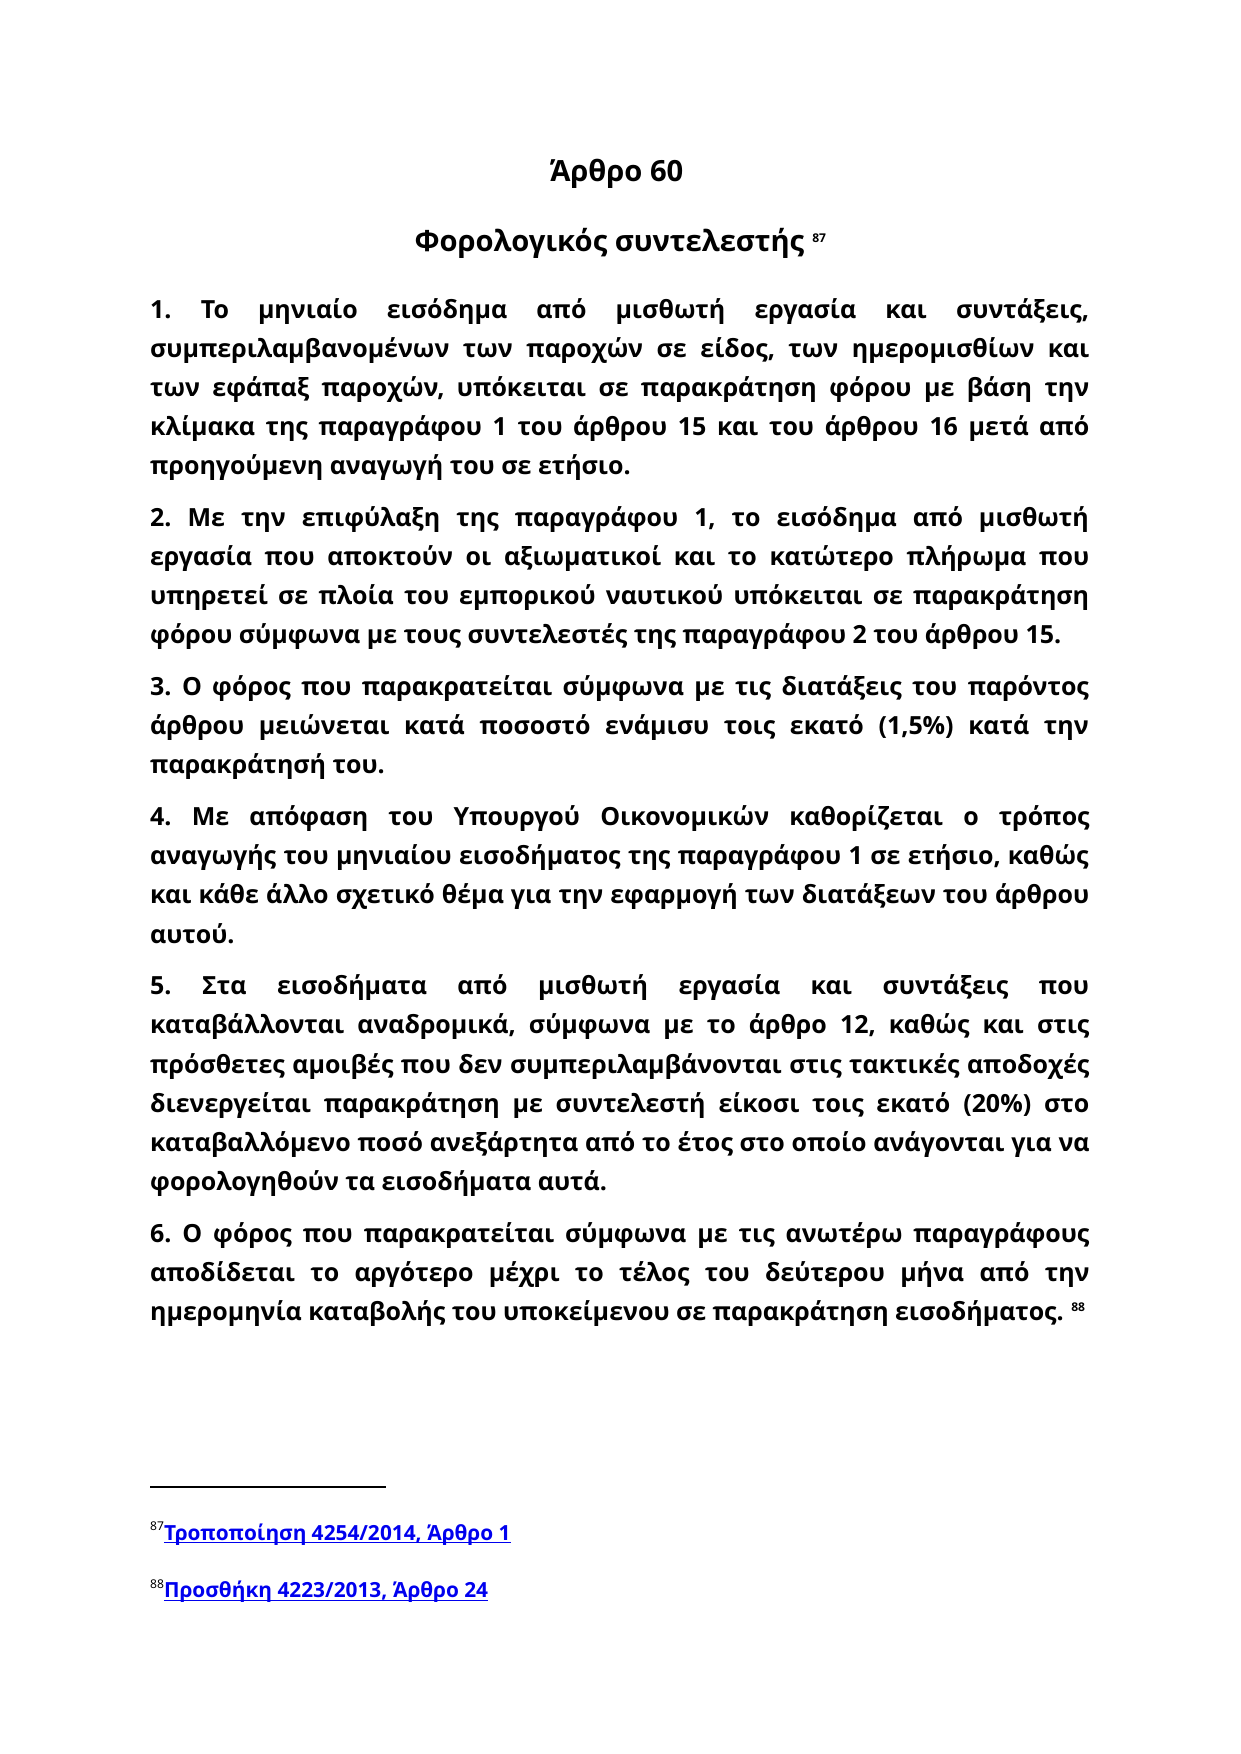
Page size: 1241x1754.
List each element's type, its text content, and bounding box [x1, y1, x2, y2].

text 4. Με απόφαση του Υπουργού Οικονομικών καθορίζεται ο τρόπος αναγωγής του μηνιαίου εισοδήματος της παραγράφου 1 σε ετήσιο, καθώς και κάθε άλλο σχετικό θέμα για την εφαρμογή των διατάξεων του άρθρου αυτού. [150, 799, 1090, 950]
text Τροποποίηση 4254/2014, Άρθρο 1 [150, 1518, 1090, 1546]
text 6. Ο φόρος που παρακρατείται σύμφωνα με τις ανωτέρω παραγράφους αποδίδεται το αργότερο μέχρι το τέλος του δεύτερου μήνα από την ημερομηνία καταβολής του υποκείμενου σε παρακράτηση εισοδήματος. [150, 1215, 1090, 1328]
text 2. Με την επιφύλαξη της παραγράφου 1, το εισόδημα από μισθωτή εργασία που αποκτούν οι αξιωματικοί και το κατώτερο πλήρωμα που υπηρετεί σε πλοία του εμπορικού ναυτικού υπόκειται σε παρακράτηση φόρου σύμφωνα με τους συντελεστές της παραγράφου 2 του άρθρου 15. [150, 499, 1090, 651]
text 5. Στα εισοδήματα από μισθωτή εργασία και συντάξεις που καταβάλλονται αναδρομικά, σύμφωνα με το άρθρο 12, καθώς και στις πρόσθετες αμοιβές που δεν συμπεριλαμβάνονται στις τακτικές αποδοχές διενεργείται παρακράτηση με συντελεστή είκοσι τοις εκατό (20%) στο καταβαλλόμενο ποσό ανεξάρτητα από το έτος στο οποίο ανάγονται για να φορολογηθούν τα εισοδήματα αυτά. [150, 968, 1090, 1198]
text 1. Το μηνιαίο εισόδημα από μισθωτή εργασία και συντάξεις, συμπεριλαμβανομένων των παροχών σε είδος, των ημερομισθίων και των εφάπαξ παροχών, υπόκειται σε παρακράτηση φόρου με βάση την κλίμακα της παραγράφου 1 του άρθρου 15 και του άρθρου 16 μετά από προηγούμενη αναγωγή του σε ετήσιο. [150, 291, 1090, 482]
text Προσθήκη 4223/2013, Άρθρο 24 [150, 1576, 1090, 1604]
subtitle Φορολογικός συντελεστής [150, 221, 1090, 260]
text 3. Ο φόρος που παρακρατείται σύμφωνα με τις διατάξεις του παρόντος άρθρου μειώνεται κατά ποσοστό ενάμισυ τοις εκατό (1,5%) κατά την παρακράτησή του. [150, 669, 1090, 781]
subtitle Άρθρο 60 [150, 150, 1090, 190]
